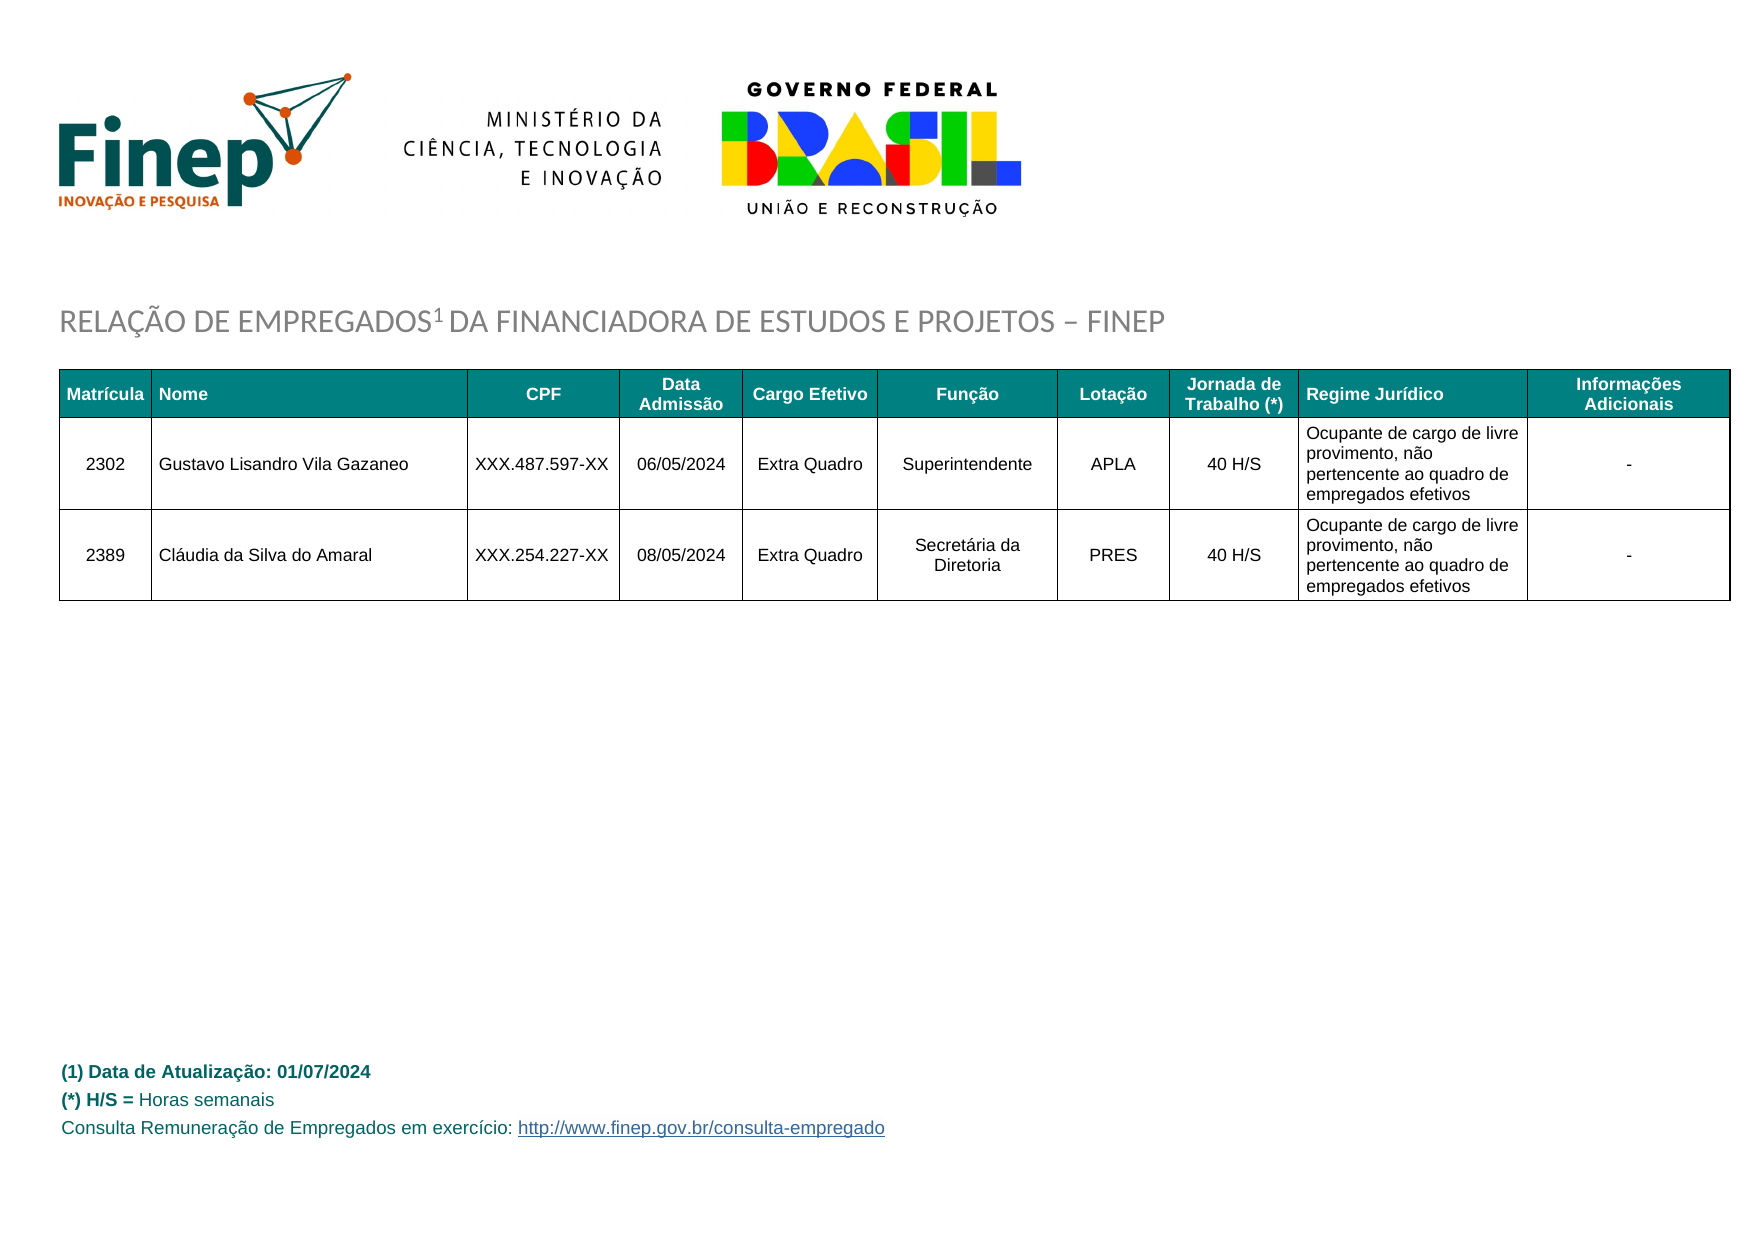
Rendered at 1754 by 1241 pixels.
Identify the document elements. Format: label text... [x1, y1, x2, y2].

table_header Lotação [1058, 370, 1169, 417]
table_header Data Admissão [620, 370, 742, 417]
table_cell PRES [1058, 510, 1169, 600]
table_cell 08/05/2024 [620, 510, 742, 600]
table_cell 40 H/S [1170, 418, 1298, 509]
table_cell Ocupante de cargo de livre provimento, não pertencente ao quadro de empregados efetivos [1299, 510, 1527, 600]
table_cell Ocupante de cargo de livre provimento, não pertencente ao quadro de empregados efetivos [1299, 418, 1527, 509]
table_cell Extra Quadro [743, 418, 877, 509]
table_cell - [1528, 510, 1729, 600]
table_cell Gustavo Lisandro Vila Gazaneo [152, 418, 467, 509]
table_cell 40 H/S [1170, 510, 1298, 600]
table_cell Extra Quadro [743, 510, 877, 600]
table_header Matrícula [60, 370, 151, 417]
table_header Cargo Efetivo [743, 370, 877, 417]
table_cell 2389 [60, 510, 151, 600]
table_cell XXX.254.227-XX [468, 510, 619, 600]
table_cell 06/05/2024 [620, 418, 742, 509]
table_cell Secretária da Diretoria [878, 510, 1057, 600]
table_cell APLA [1058, 418, 1169, 509]
table_cell - [1528, 418, 1729, 509]
table_cell 2302 [60, 418, 151, 509]
table_header CPF [468, 370, 619, 417]
table_header Jornada de Trabalho (*) [1170, 370, 1298, 417]
table_cell Superintendente [878, 418, 1057, 509]
table_header Informações Adicionais [1528, 370, 1729, 417]
table_header Nome [152, 370, 467, 417]
table_cell XXX.487.597-XX [468, 418, 619, 509]
table_cell Cláudia da Silva do Amaral [152, 510, 467, 600]
table_header Função [878, 370, 1057, 417]
table_header Regime Jurídico [1299, 370, 1527, 417]
